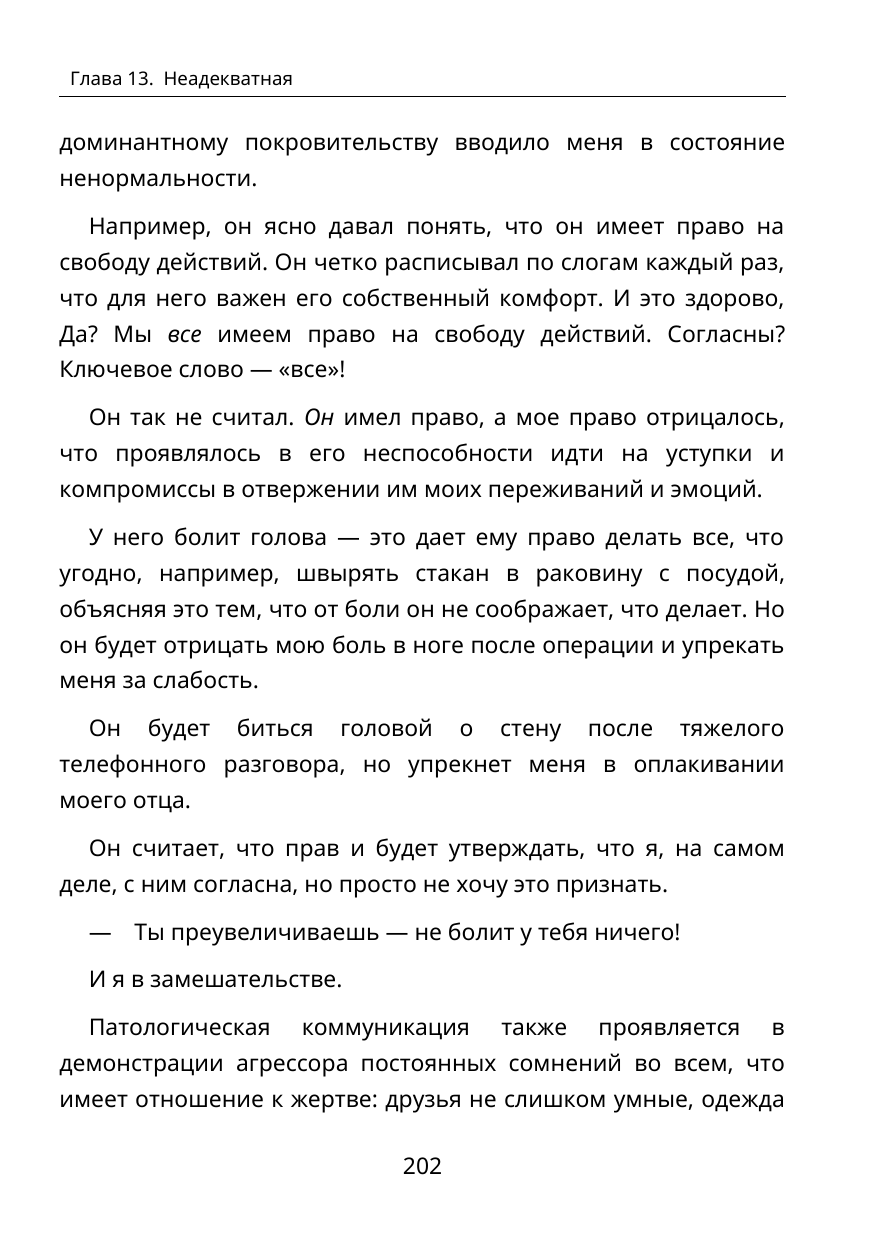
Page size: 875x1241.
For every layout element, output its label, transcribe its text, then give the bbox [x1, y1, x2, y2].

text Он так не считал. Он имел право, а мое право отрицалось, что проявлялось в его неспособности идти на уступки и компромиссы в отвержении им моих переживаний и эмоций. [59, 401, 786, 504]
text Патологическая коммуникация также проявляется в демонстрации агрессора постоянных сомнений во всем, что имеет отношение к жертве: друзья не слишком умные, одежда [59, 1011, 786, 1114]
list Ты преувеличиваешь — не болит у тебя ничего! [59, 915, 786, 947]
text У него болит голова — это дает ему право делать все, что угодно, например, швырять стакан в раковину с посудой, объясняя это тем, что от боли он не соображает, что делает. Но он будет отрицать мою боль в ноге после операции и упрекать меня за слабость. [59, 521, 786, 696]
text Например, он ясно давал понять, что он имеет право на свободу действий. Он четко расписывал по слогам каждый раз, что для него важен его собственный комфорт. И это здорово, Да? Мы все имеем право на свободу действий. Согласны? Ключевое слово — «все»! [59, 210, 786, 385]
text Он будет биться головой о стену после тяжелого телефонного разговора, но упрекнет меня в оплакивании моего отца. [59, 712, 786, 815]
text И я в замешательстве. [59, 963, 786, 994]
text Он считает, что прав и будет утверждать, что я, на самом деле, с ним согласна, но просто не хочу это признать. [59, 832, 786, 899]
text доминантному покровительству вводило меня в состояние ненормальности. [59, 126, 786, 193]
